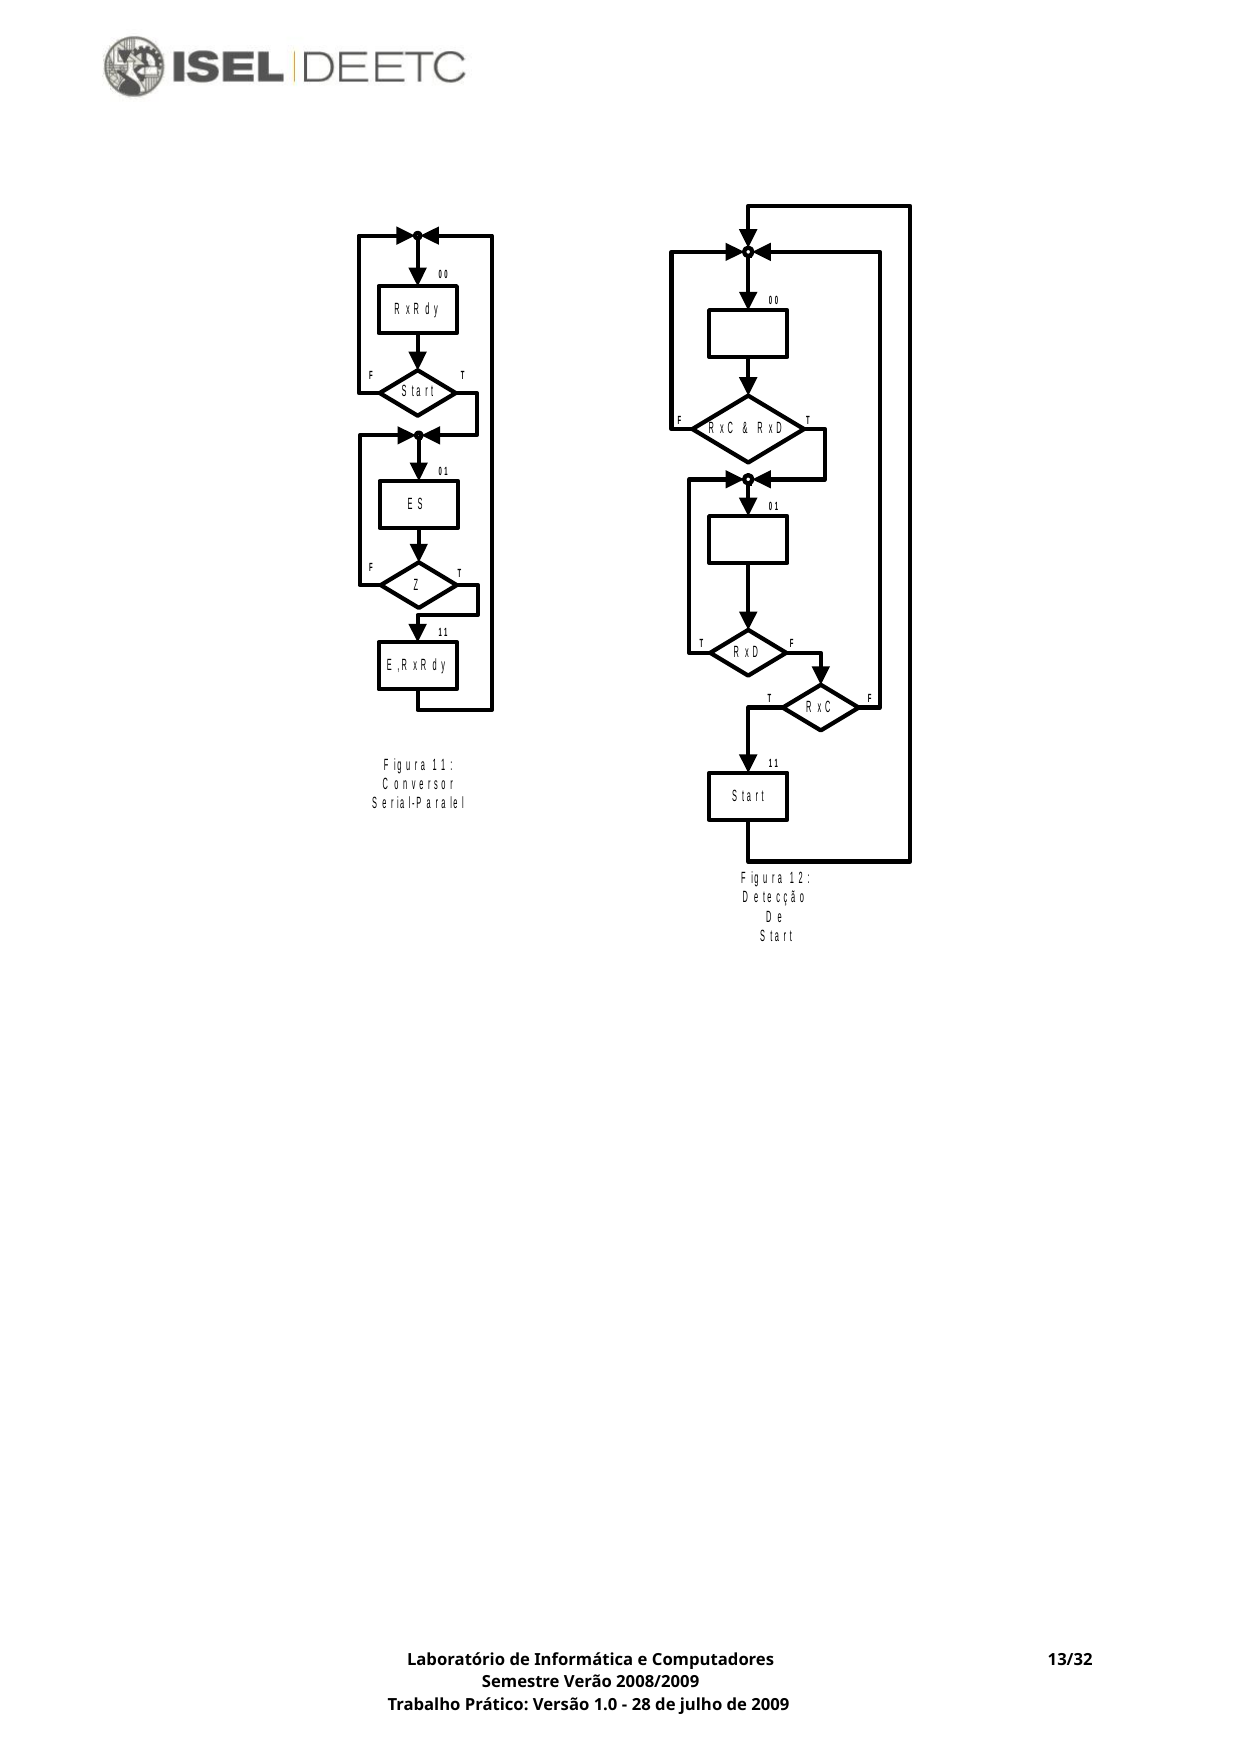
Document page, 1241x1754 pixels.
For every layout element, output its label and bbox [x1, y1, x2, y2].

picture [94, 21, 496, 122]
